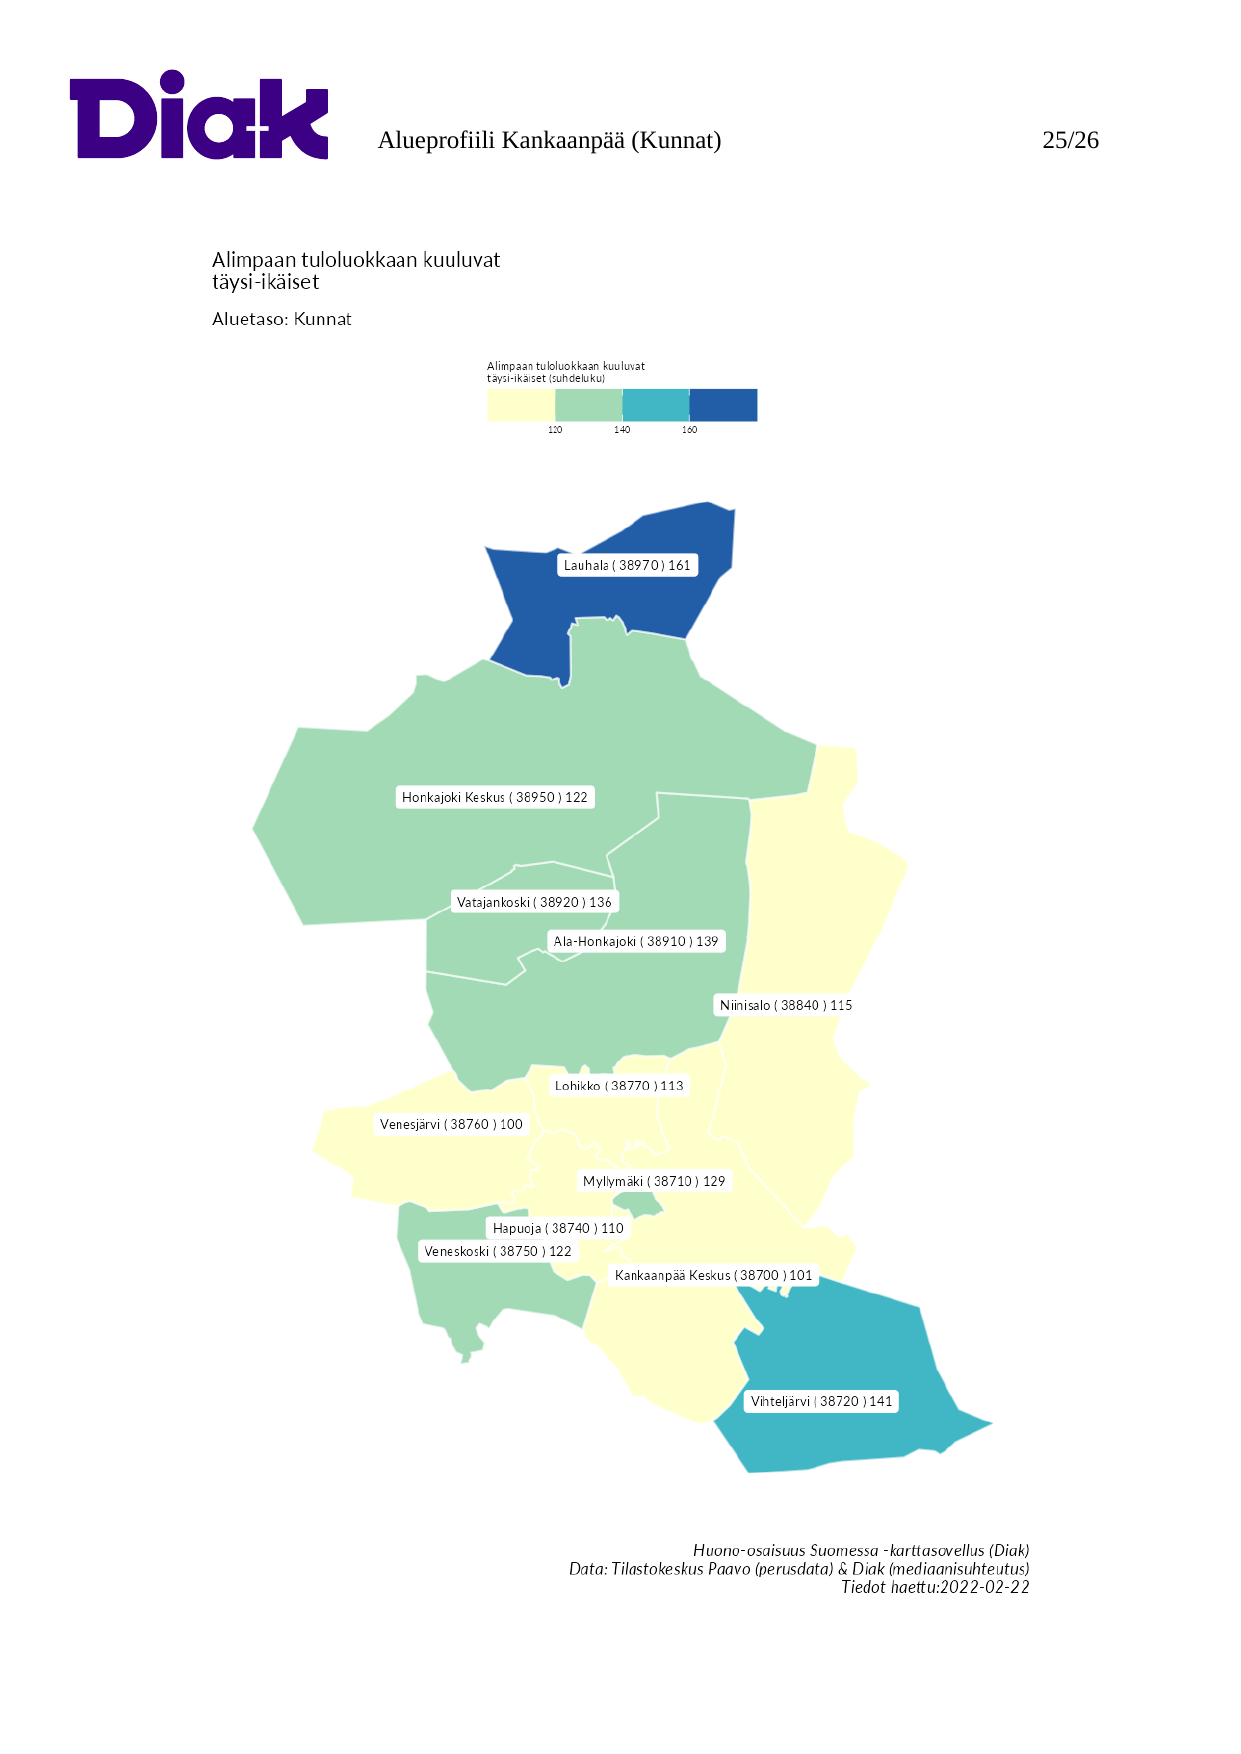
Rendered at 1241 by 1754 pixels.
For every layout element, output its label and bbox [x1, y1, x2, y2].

picture [61, 196, 1179, 1651]
